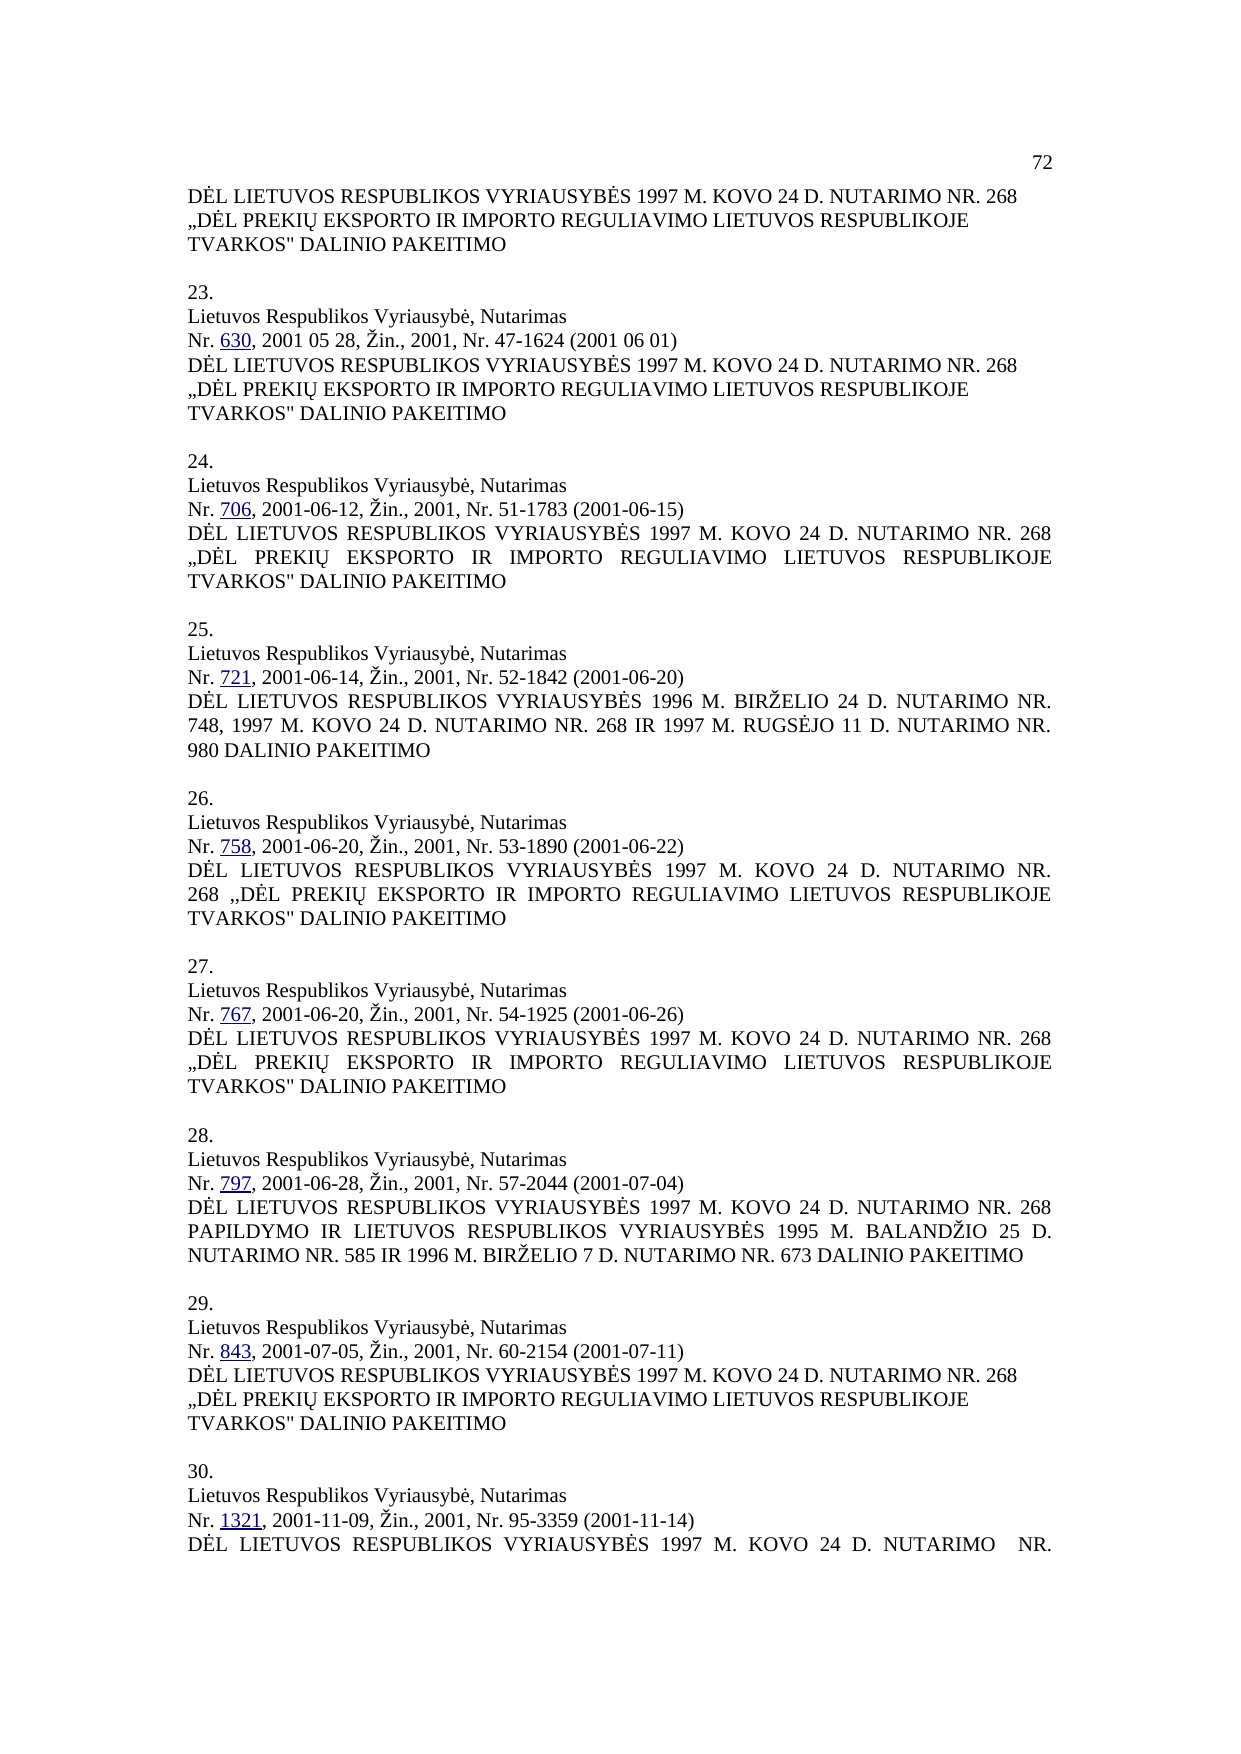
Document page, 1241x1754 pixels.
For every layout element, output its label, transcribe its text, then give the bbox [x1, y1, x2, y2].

text Lietuvos Respublikos Vyriausybė, Nutarimas [187, 978, 1053, 1002]
text Nr. 721, 2001-06-14, Žin., 2001, Nr. 52-1842 (2001-06-20) [187, 665, 1053, 689]
text Lietuvos Respublikos Vyriausybė, Nutarimas [187, 641, 1053, 665]
text DĖL LIETUVOS RESPUBLIKOS VYRIAUSYBĖS 1997 M. KOVO 24 D. NUTARIMO NR. 268 „DĖL PREKIŲ EKSPORTO IR IMPORTO REGULIAVIMO LIETUVOS RESPUBLIKOJE TVARKOS" DALINIO PAKEITIMO [187, 521, 1053, 593]
text 30. [187, 1459, 1053, 1483]
text Nr. 1321, 2001-11-09, Žin., 2001, Nr. 95-3359 (2001-11-14) [187, 1507, 1053, 1532]
text 25. [187, 617, 1053, 641]
text Lietuvos Respublikos Vyriausybė, Nutarimas [187, 810, 1053, 834]
text Lietuvos Respublikos Vyriausybė, Nutarimas [187, 473, 1053, 497]
text DĖL LIETUVOS RESPUBLIKOS VYRIAUSYBĖS 1997 M. KOVO 24 D. NUTARIMO NR. 268 „DĖL PREKIŲ EKSPORTO IR IMPORTO REGULIAVIMO LIETUVOS RESPUBLIKOJE TVARKOS" DALINIO PAKEITIMO [187, 1026, 1053, 1098]
text Nr. 706, 2001-06-12, Žin., 2001, Nr. 51-1783 (2001-06-15) [187, 497, 1053, 521]
text DĖL LIETUVOS RESPUBLIKOS VYRIAUSYBĖS 1997 M. KOVO 24 D. NUTARIMO NR. 268 „DĖL PREKIŲ EKSPORTO IR IMPORTO REGULIAVIMO LIETUVOS RESPUBLIKOJE TVARKOS" DALINIO PAKEITIMO [187, 352, 1053, 425]
text 28. [187, 1122, 1053, 1147]
text DĖL LIETUVOS RESPUBLIKOS VYRIAUSYBĖS 1997 M. KOVO 24 D. NUTARIMO NR. 268 „DĖL PREKIŲ EKSPORTO IR IMPORTO REGULIAVIMO LIETUVOS RESPUBLIKOJE TVARKOS" DALINIO PAKEITIMO [187, 1363, 1053, 1435]
text DĖL LIETUVOS RESPUBLIKOS VYRIAUSYBĖS 1997 M. KOVO 24 D. NUTARIMO NR. 268 ,,DĖL PREKIŲ EKSPORTO IR IMPORTO REGULIAVIMO LIETUVOS RESPUBLIKOJE TVARKOS" DALINIO PAKEITIMO [187, 858, 1053, 930]
text Lietuvos Respublikos Vyriausybė, Nutarimas [187, 304, 1053, 328]
text Nr. 758, 2001-06-20, Žin., 2001, Nr. 53-1890 (2001-06-22) [187, 834, 1053, 858]
text DĖL LIETUVOS RESPUBLIKOS VYRIAUSYBĖS 1996 M. BIRŽELIO 24 D. NUTARIMO NR. 748, 1997 M. KOVO 24 D. NUTARIMO NR. 268 IR 1997 M. RUGSĖJO 11 D. NUTARIMO NR. 980 DALINIO PAKEITIMO [187, 689, 1053, 762]
text Nr. 767, 2001-06-20, Žin., 2001, Nr. 54-1925 (2001-06-26) [187, 1002, 1053, 1026]
text Nr. 630, 2001 05 28, Žin., 2001, Nr. 47-1624 (2001 06 01) [187, 328, 1053, 352]
text Nr. 843, 2001-07-05, Žin., 2001, Nr. 60-2154 (2001-07-11) [187, 1339, 1053, 1363]
text Lietuvos Respublikos Vyriausybė, Nutarimas [187, 1483, 1053, 1507]
text DĖL LIETUVOS RESPUBLIKOS VYRIAUSYBĖS 1997 M. KOVO 24 D. NUTARIMO NR. [187, 1532, 1053, 1556]
text DĖL LIETUVOS RESPUBLIKOS VYRIAUSYBĖS 1997 M. KOVO 24 D. NUTARIMO NR. 268 „DĖL PREKIŲ EKSPORTO IR IMPORTO REGULIAVIMO LIETUVOS RESPUBLIKOJE TVARKOS" DALINIO PAKEITIMO [187, 184, 1053, 256]
text Lietuvos Respublikos Vyriausybė, Nutarimas [187, 1315, 1053, 1339]
text 26. [187, 786, 1053, 810]
text 27. [187, 954, 1053, 978]
text Nr. 797, 2001-06-28, Žin., 2001, Nr. 57-2044 (2001-07-04) [187, 1171, 1053, 1195]
text Lietuvos Respublikos Vyriausybė, Nutarimas [187, 1147, 1053, 1171]
text 23. [187, 280, 1053, 304]
text DĖL LIETUVOS RESPUBLIKOS VYRIAUSYBĖS 1997 M. KOVO 24 D. NUTARIMO NR. 268 PAPILDYMO IR LIETUVOS RESPUBLIKOS VYRIAUSYBĖS 1995 M. BALANDŽIO 25 D. NUTARIMO NR. 585 IR 1996 M. BIRŽELIO 7 D. NUTARIMO NR. 673 DALINIO PAKEITIMO [187, 1195, 1053, 1267]
text 24. [187, 449, 1053, 473]
text 29. [187, 1291, 1053, 1315]
